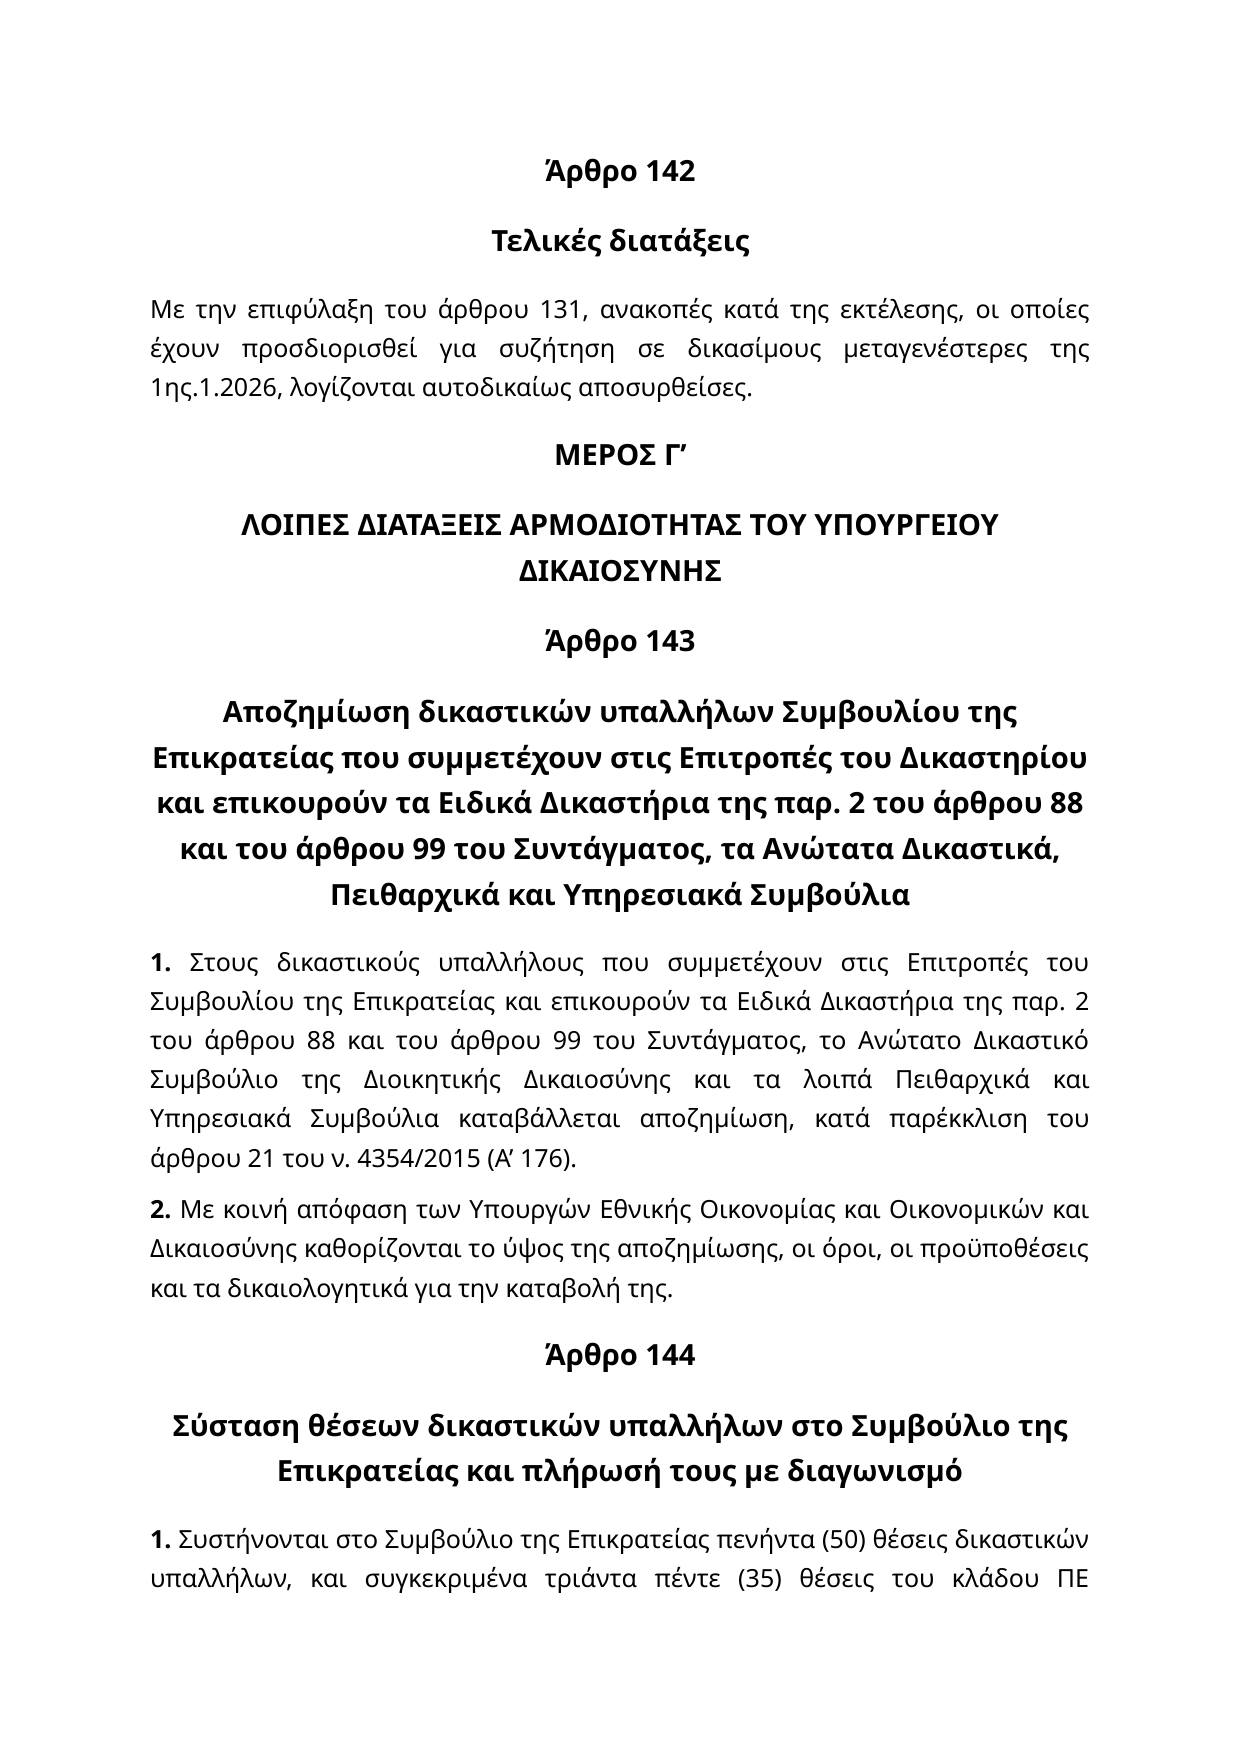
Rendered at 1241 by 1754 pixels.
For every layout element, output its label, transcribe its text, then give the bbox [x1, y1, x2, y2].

subtitle ΜΕΡΟΣ Γ’ [150, 434, 1090, 473]
subtitle Άρθρο 142 [150, 150, 1090, 190]
subtitle Σύσταση θέσεων δικαστικών υπαλλήλων στο Συμβούλιο της Επικρατείας και πλήρωσή τους με διαγωνισμό [150, 1405, 1090, 1490]
subtitle Τελικές διατάξεις [150, 221, 1090, 260]
text 1. Στους δικαστικούς υπαλλήλους που συμμετέχουν στις Επιτροπές του Συμβουλίου της Επικρατείας και επικουρούν τα Ειδικά Δικαστήρια της παρ. 2 του άρθρου 88 και του άρθρου 99 του Συντάγματος, το Ανώτατο Δικαστικό Συμβούλιο της Διοικητικής Δικαιοσύνης και τα λοιπά Πειθαρχικά και Υπηρεσιακά Συμβούλια καταβάλλεται αποζημίωση, κατά παρέκκλιση του άρθρου 21 του ν. 4354/2015 (Α’ 176). [150, 944, 1090, 1174]
subtitle ΛΟΙΠΕΣ ΔΙΑΤΑΞΕΙΣ ΑΡΜΟΔΙΟΤΗΤΑΣ ΤΟΥ ΥΠΟΥΡΓΕΙΟΥ ΔΙΚΑΙΟΣΥΝΗΣ [150, 504, 1090, 590]
subtitle Αποζημίωση δικαστικών υπαλλήλων Συμβουλίου της Επικρατείας που συμμετέχουν στις Επιτροπές του Δικαστηρίου και επικουρούν τα Ειδικά Δικαστήρια της παρ. 2 του άρθρου 88 και του άρθρου 99 του Συντάγματος, τα Ανώτατα Δικαστικά, Πειθαρχικά και Υπηρεσιακά Συμβούλια [150, 691, 1090, 913]
subtitle Άρθρο 143 [150, 621, 1090, 660]
text 1. Συστήνονται στο Συμβούλιο της Επικρατείας πενήντα (50) θέσεις δικαστικών υπαλλήλων, και συγκεκριμένα τριάντα πέντε (35) θέσεις του κλάδου ΠΕ [150, 1521, 1090, 1594]
subtitle Άρθρο 144 [150, 1334, 1090, 1374]
text Με την επιφύλαξη του άρθρου 131, ανακοπές κατά της εκτέλεσης, οι οποίες έχουν προσδιορισθεί για συζήτηση σε δικασίμους μεταγενέστερες της 1ης.1.2026, λογίζονται αυτοδικαίως αποσυρθείσες. [150, 291, 1090, 404]
text 2. Με κοινή απόφαση των Υπουργών Εθνικής Οικονομίας και Οικονομικών και Δικαιοσύνης καθορίζονται το ύψος της αποζημίωσης, οι όροι, οι προϋποθέσεις και τα δικαιολογητικά για την καταβολή της. [150, 1192, 1090, 1304]
